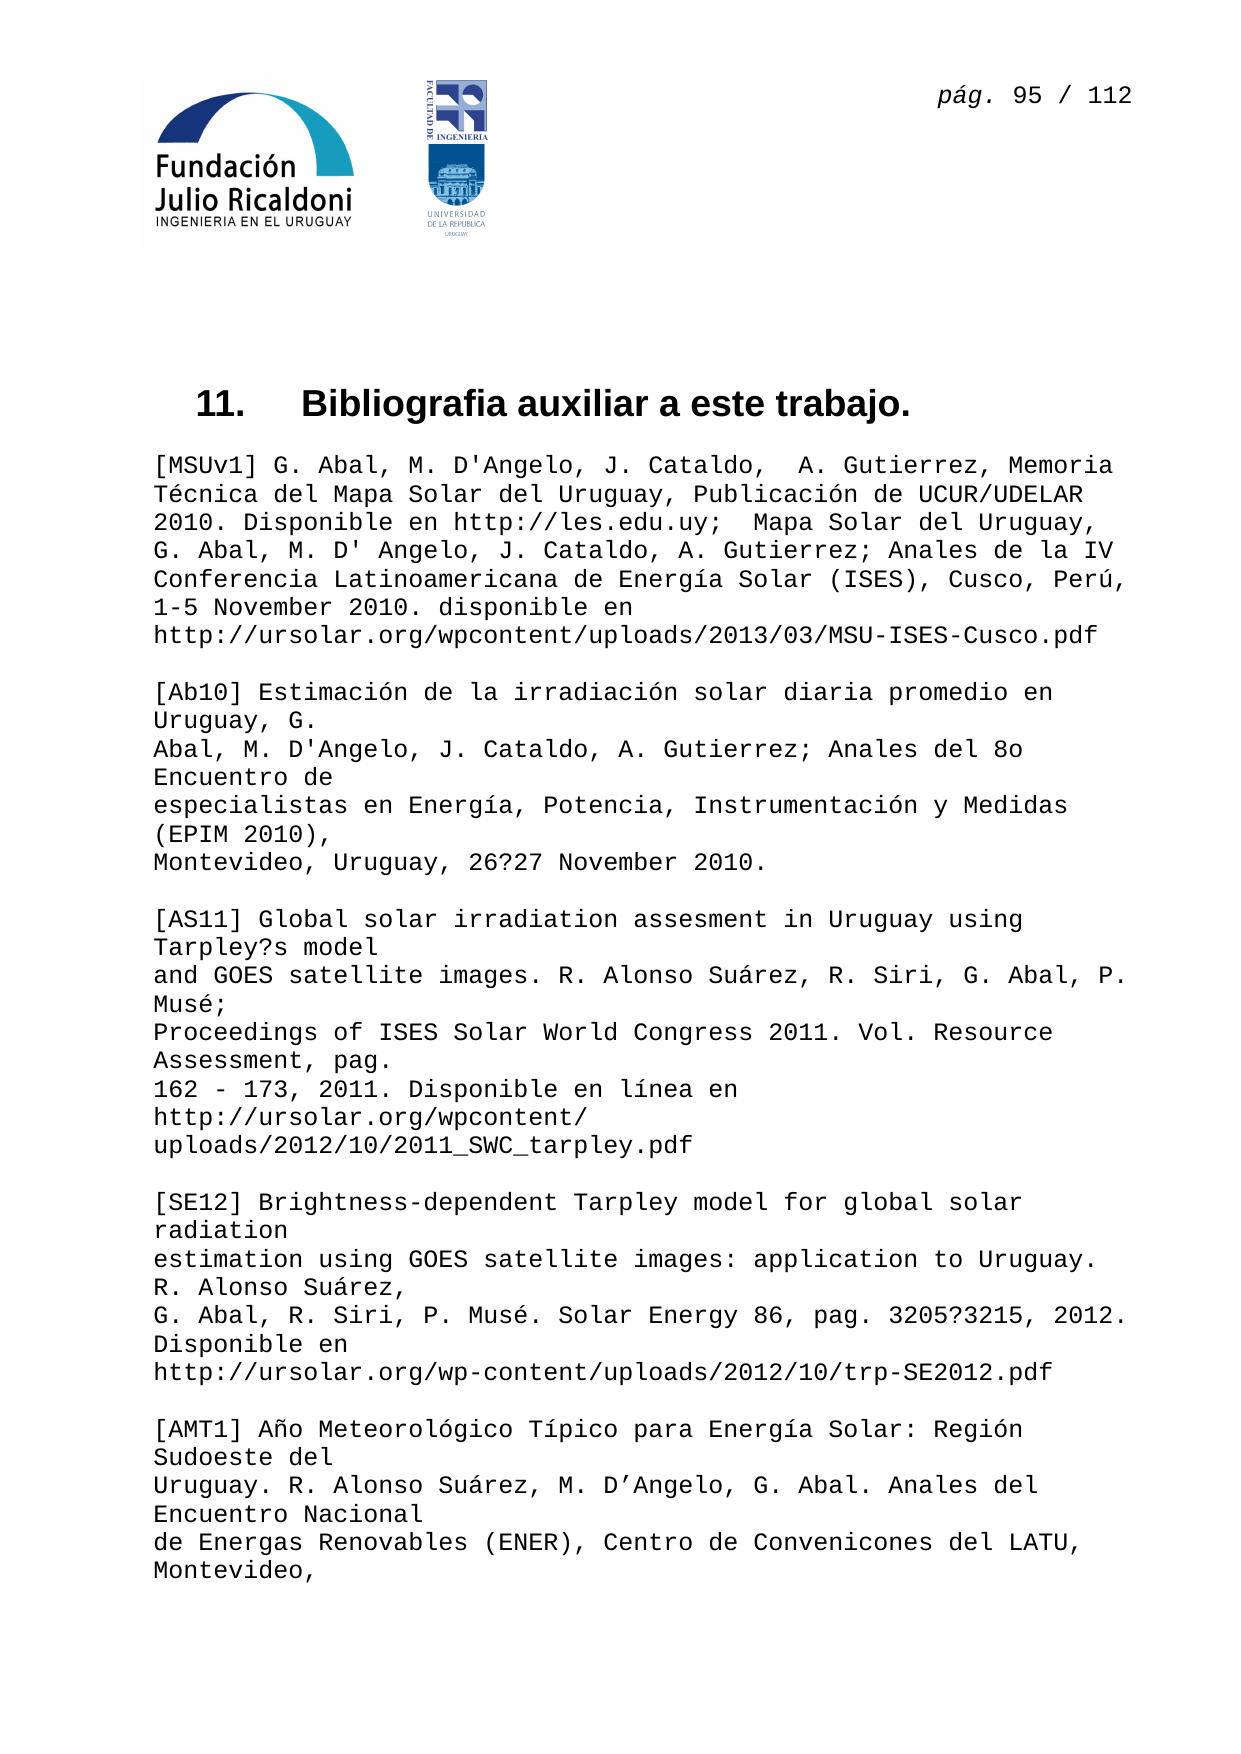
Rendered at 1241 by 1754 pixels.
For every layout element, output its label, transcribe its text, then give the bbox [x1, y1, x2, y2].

picture [427, 80, 488, 140]
text estimation using GOES satellite images: application to Uruguay. R. Alonso Suárez, [153, 1246, 1139, 1303]
text especialistas en Energía, Potencia, Instrumentación y Medidas (EPIM 2010), [153, 793, 1139, 849]
text [Ab10] Estimación de la irradiación solar diaria promedio en Uruguay, G. [153, 679, 1139, 736]
text [MSUv1] G. Abal, M. D'Angelo, J. Cataldo, A. Gutierrez, Memoria Técnica del Mapa Solar del Uruguay, Publicación de UCUR/UDELAR 2010. Disponible en http://les.edu.uy; Mapa Solar del Uruguay, G. Abal, M. D' Angelo, J. Cataldo, A. Gutierrez; Anales de la IV Conferencia Latinoamericana de Energía Solar (ISES), Cusco, Perú, 1-5 November 2010. disponible en http://ursolar.org/wpcontent/uploads/2013/03/MSU-ISES-Cusco.pdf [153, 453, 1139, 651]
text Montevideo, Uruguay, 26?27 November 2010. [153, 849, 1139, 878]
text Abal, M. D'Angelo, J. Cataldo, A. Gutierrez; Anales del 8o Encuentro de [153, 736, 1139, 793]
text http://ursolar.org/wp-content/uploads/2012/10/trp-SE2012.pdf [153, 1359, 1139, 1388]
picture [428, 144, 485, 236]
picture [139, 74, 407, 250]
text [AS11] Global solar irradiation assesment in Uruguay using Tarpley?s model [153, 906, 1139, 963]
text G. Abal, R. Siri, P. Musé. Solar Energy 86, pag. 3205?3215, 2012. Disponible en [153, 1303, 1139, 1359]
text de Energas Renovables (ENER), Centro de Convenicones del LATU, Montevideo, [153, 1529, 1139, 1586]
subtitle Bibliografia auxiliar a este trabajo. [171, 381, 1139, 424]
text and GOES satellite images. R. Alonso Suárez, R. Siri, G. Abal, P. Musé; [153, 963, 1139, 1019]
text 162 - 173, 2011. Disponible en línea en http://ursolar.org/wpcontent/ [153, 1076, 1139, 1133]
text uploads/2012/10/2011_SWC_tarpley.pdf [153, 1133, 1139, 1161]
text Uruguay. R. Alonso Suárez, M. D’Angelo, G. Abal. Anales del Encuentro Nacional [153, 1473, 1139, 1529]
text [SE12] Brightness-dependent Tarpley model for global solar radiation [153, 1189, 1139, 1246]
text Proceedings of ISES Solar World Congress 2011. Vol. Resource Assessment, pag. [153, 1019, 1139, 1076]
text [AMT1] Año Meteorológico Típico para Energía Solar: Región Sudoeste del [153, 1416, 1139, 1473]
